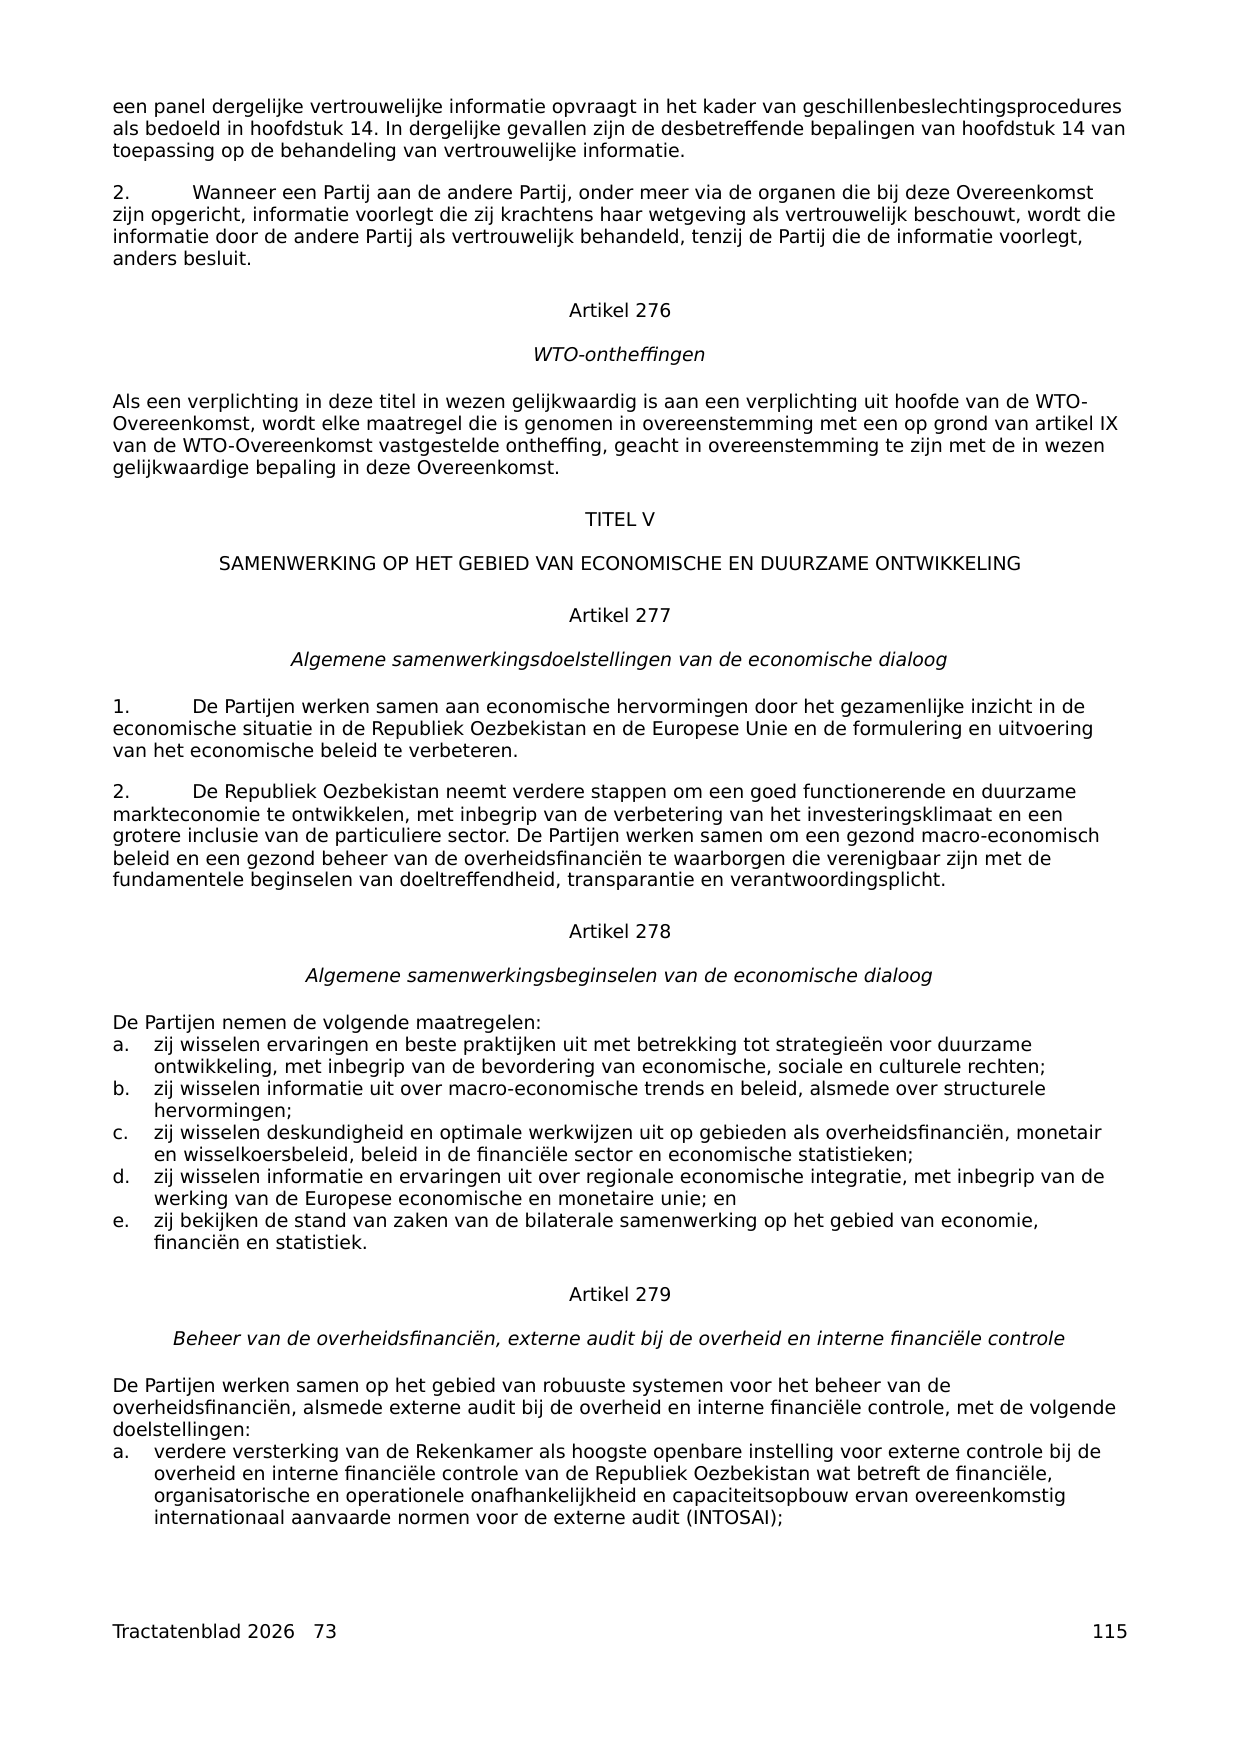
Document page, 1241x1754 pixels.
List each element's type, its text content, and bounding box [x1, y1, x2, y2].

text 1. De Partijen werken samen aan economische hervormingen door het gezamenlijke inzicht in de economische situatie in de Republiek Oezbekistan en de Europese Unie en de formulering en uitvoering van het economische beleid te verbeteren. [112, 696, 1128, 761]
text b. zij wisselen informatie uit over macro-economische trends en beleid, alsmede over structurele hervormingen; [112, 1078, 1128, 1122]
text De Partijen werken samen op het gebied van robuuste systemen voor het beheer van de overheidsfinanciën, alsmede externe audit bij de overheid en interne financiële controle, met de volgende doelstellingen: [112, 1375, 1128, 1441]
text 2. Wanneer een Partij aan de andere Partij, onder meer via de organen die bij deze Overeenkomst zijn opgericht, informatie voorlegt die zij krachtens haar wetgeving als vertrouwelijk beschouwt, wordt die informatie door de andere Partij als vertrouwelijk behandeld, tenzij de Partij die de informatie voorlegt, anders besluit. [112, 182, 1128, 270]
subtitle Artikel 279 Beheer van de overheidsfinanciën, externe audit bij de overheid en interne financiële controle [112, 1284, 1128, 1350]
text a. zij wisselen ervaringen en beste praktijken uit met betrekking tot strategieën voor duurzame ontwikkeling, met inbegrip van de bevordering van economische, sociale en culturele rechten; [112, 1034, 1128, 1078]
text e. zij bekijken de stand van zaken van de bilaterale samenwerking op het gebied van economie, financiën en statistiek. [112, 1210, 1128, 1254]
text c. zij wisselen deskundigheid en optimale werkwijzen uit op gebieden als overheidsfinanciën, monetair en wisselkoersbeleid, beleid in de financiële sector en economische statistieken; [112, 1122, 1128, 1166]
subtitle Artikel 277 Algemene samenwerkingsdoelstellingen van de economische dialoog [112, 604, 1128, 671]
text a. verdere versterking van de Rekenkamer als hoogste openbare instelling voor externe controle bij de overheid en interne financiële controle van de Republiek Oezbekistan wat betreft de financiële, organisatorische en operationele onafhankelijkheid en capaciteitsopbouw ervan overeenkomstig internationaal aanvaarde normen voor de externe audit (INTOSAI); [112, 1441, 1128, 1529]
subtitle Artikel 278 Algemene samenwerkingsbeginselen van de economische dialoog [112, 921, 1128, 987]
subtitle Artikel 276 WTO-ontheffingen [112, 300, 1128, 366]
text Als een verplichting in deze titel in wezen gelijkwaardig is aan een verplichting uit hoofde van de WTO-Overeenkomst, wordt elke maatregel die is genomen in overeenstemming met een op grond van artikel IX van de WTO-Overeenkomst vastgestelde ontheffing, geacht in overeenstemming te zijn met de in wezen gelijkwaardige bepaling in deze Overeenkomst. [112, 391, 1128, 479]
subtitle TITEL V SAMENWERKING OP HET GEBIED VAN ECONOMISCHE EN DUURZAME ONTWIKKELING [112, 509, 1128, 574]
text een panel dergelijke vertrouwelijke informatie opvraagt in het kader van geschillenbeslechtingsprocedures als bedoeld in hoofdstuk 14. In dergelijke gevallen zijn de desbetreffende bepalingen van hoofdstuk 14 van toepassing op de behandeling van vertrouwelijke informatie. [112, 96, 1128, 162]
text d. zij wisselen informatie en ervaringen uit over regionale economische integratie, met inbegrip van de werking van de Europese economische en monetaire unie; en [112, 1166, 1128, 1210]
text 2. De Republiek Oezbekistan neemt verdere stappen om een goed functionerende en duurzame markteconomie te ontwikkelen, met inbegrip van de verbetering van het investeringsklimaat en een grotere inclusie van de particuliere sector. De Partijen werken samen om een gezond macro-economisch beleid en een gezond beheer van de overheidsfinanciën te waarborgen die verenigbaar zijn met de fundamentele beginselen van doeltreffendheid, transparantie en verantwoordingsplicht. [112, 781, 1128, 891]
text De Partijen nemen de volgende maatregelen: [112, 1012, 1128, 1034]
